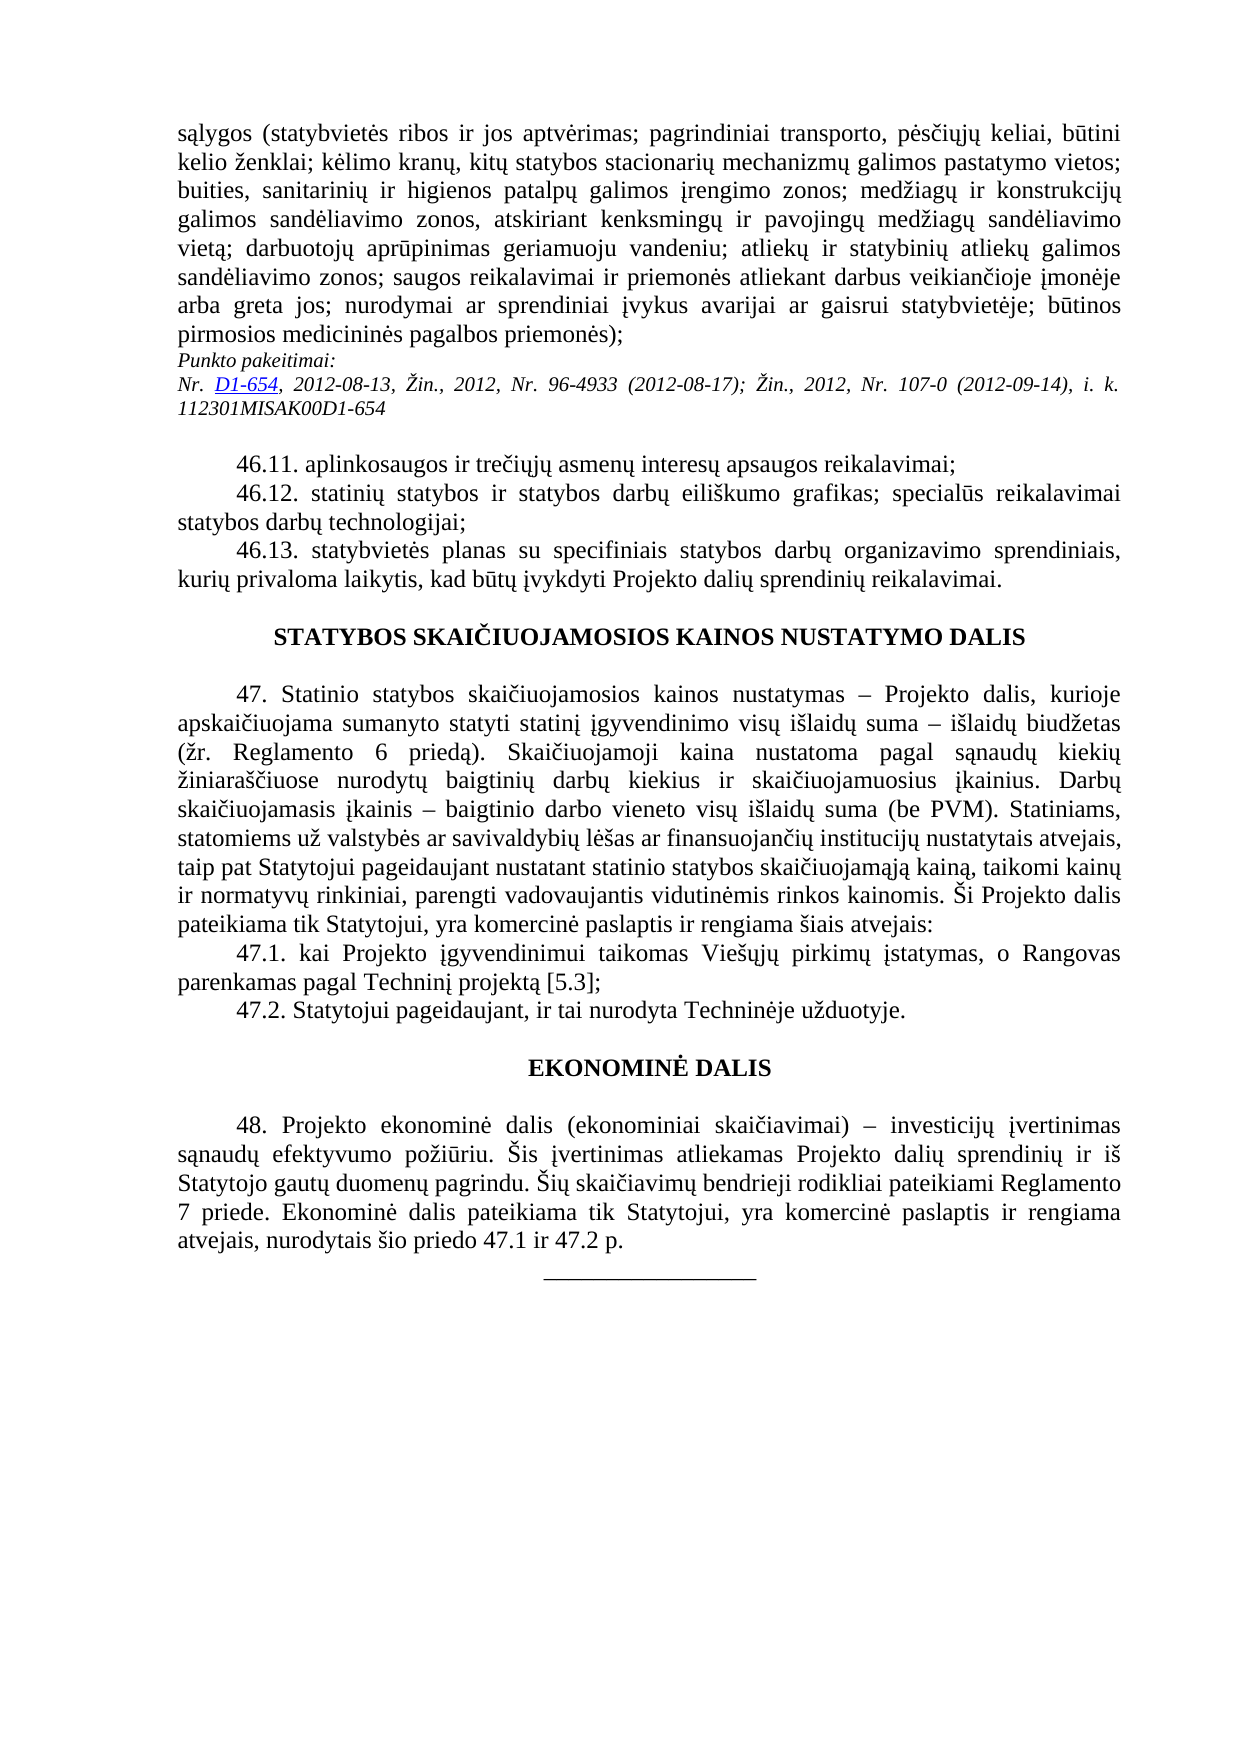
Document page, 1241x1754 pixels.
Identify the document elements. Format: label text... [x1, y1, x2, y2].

text ekonominė DALIS [177, 1053, 1122, 1082]
text Punkto pakeitimai: [177, 348, 1122, 372]
text 47.2. Statytojui pageidaujant, ir tai nurodyta Techninėje užduotyje. [177, 995, 1122, 1024]
text 48. Projekto ekonominė dalis (ekonominiai skaičiavimai) – investicijų įvertinimas sąnaudų efektyvumo požiūriu. Šis įvertinimas atliekamas Projekto dalių sprendinių ir iš Statytojo gautų duomenų pagrindu. Šių skaičiavimų bendrieji rodikliai pateikiami Reglamento 7 priede. Ekonominė dalis pateikiama tik Statytojui, yra komercinė paslaptis ir rengiama atvejais, nurodytais šio priedo 47.1 ir 47.2 p. [177, 1110, 1122, 1254]
text 46.11. aplinkosaugos ir trečiųjų asmenų interesų apsaugos reikalavimai; [177, 449, 1122, 478]
text sąlygos (statybvietės ribos ir jos aptvėrimas; pagrindiniai transporto, pėsčiųjų keliai, būtini kelio ženklai; kėlimo kranų, kitų statybos stacionarių mechanizmų galimos pastatymo vietos; buities, sanitarinių ir higienos patalpų galimos įrengimo zonos; medžiagų ir konstrukcijų galimos sandėliavimo zonos, atskiriant kenksmingų ir pavojingų medžiagų sandėliavimo vietą; darbuotojų aprūpinimas geriamuoju vandeniu; atliekų ir statybinių atliekų galimos sandėliavimo zonos; saugos reikalavimai ir priemonės atliekant darbus veikiančioje įmonėje arba greta jos; nurodymai ar sprendiniai įvykus avarijai ar gaisrui statybvietėje; būtinos pirmosios medicininės pagalbos priemonės); [177, 118, 1122, 348]
text 47.1. kai Projekto įgyvendinimui taikomas Viešųjų pirkimų įstatymas, o Rangovas parenkamas pagal Techninį projektą [5.3]; [177, 938, 1122, 995]
text STATYBOS SKAIČIUOJAMOSIOS KAINOS NUSTATYMO DALIS [177, 622, 1122, 650]
text Nr. D1-654, 2012-08-13, Žin., 2012, Nr. 96-4933 (2012-08-17); Žin., 2012, Nr. 107-0 (2012-09-14), i. k. 112301MISAK00D1-654 [177, 372, 1122, 420]
text 46.13. statybvietės planas su specifiniais statybos darbų organizavimo sprendiniais, kurių privaloma laikytis, kad būtų įvykdyti Projekto dalių sprendinių reikalavimai. [177, 535, 1122, 593]
text 47. Statinio statybos skaičiuojamosios kainos nustatymas – Projekto dalis, kurioje apskaičiuojama sumanyto statyti statinį įgyvendinimo visų išlaidų suma – išlaidų biudžetas (žr. Reglamento 6 priedą). Skaičiuojamoji kaina nustatoma pagal sąnaudų kiekių žiniaraščiuose nurodytų baigtinių darbų kiekius ir skaičiuojamuosius įkainius. Darbų skaičiuojamasis įkainis – baigtinio darbo vieneto visų išlaidų suma (be PVM). Statiniams, statomiems už valstybės ar savivaldybių lėšas ar finansuojančių institucijų nustatytais atvejais, taip pat Statytojui pageidaujant nustatant statinio statybos skaičiuojamąją kainą, taikomi kainų ir normatyvų rinkiniai, parengti vadovaujantis vidutinėmis rinkos kainomis. Ši Projekto dalis pateikiama tik Statytojui, yra komercinė paslaptis ir rengiama šiais atvejais: [177, 679, 1122, 938]
text 46.12. statinių statybos ir statybos darbų eiliškumo grafikas; specialūs reikalavimai statybos darbų technologijai; [177, 478, 1122, 535]
text _________________ [177, 1254, 1122, 1283]
